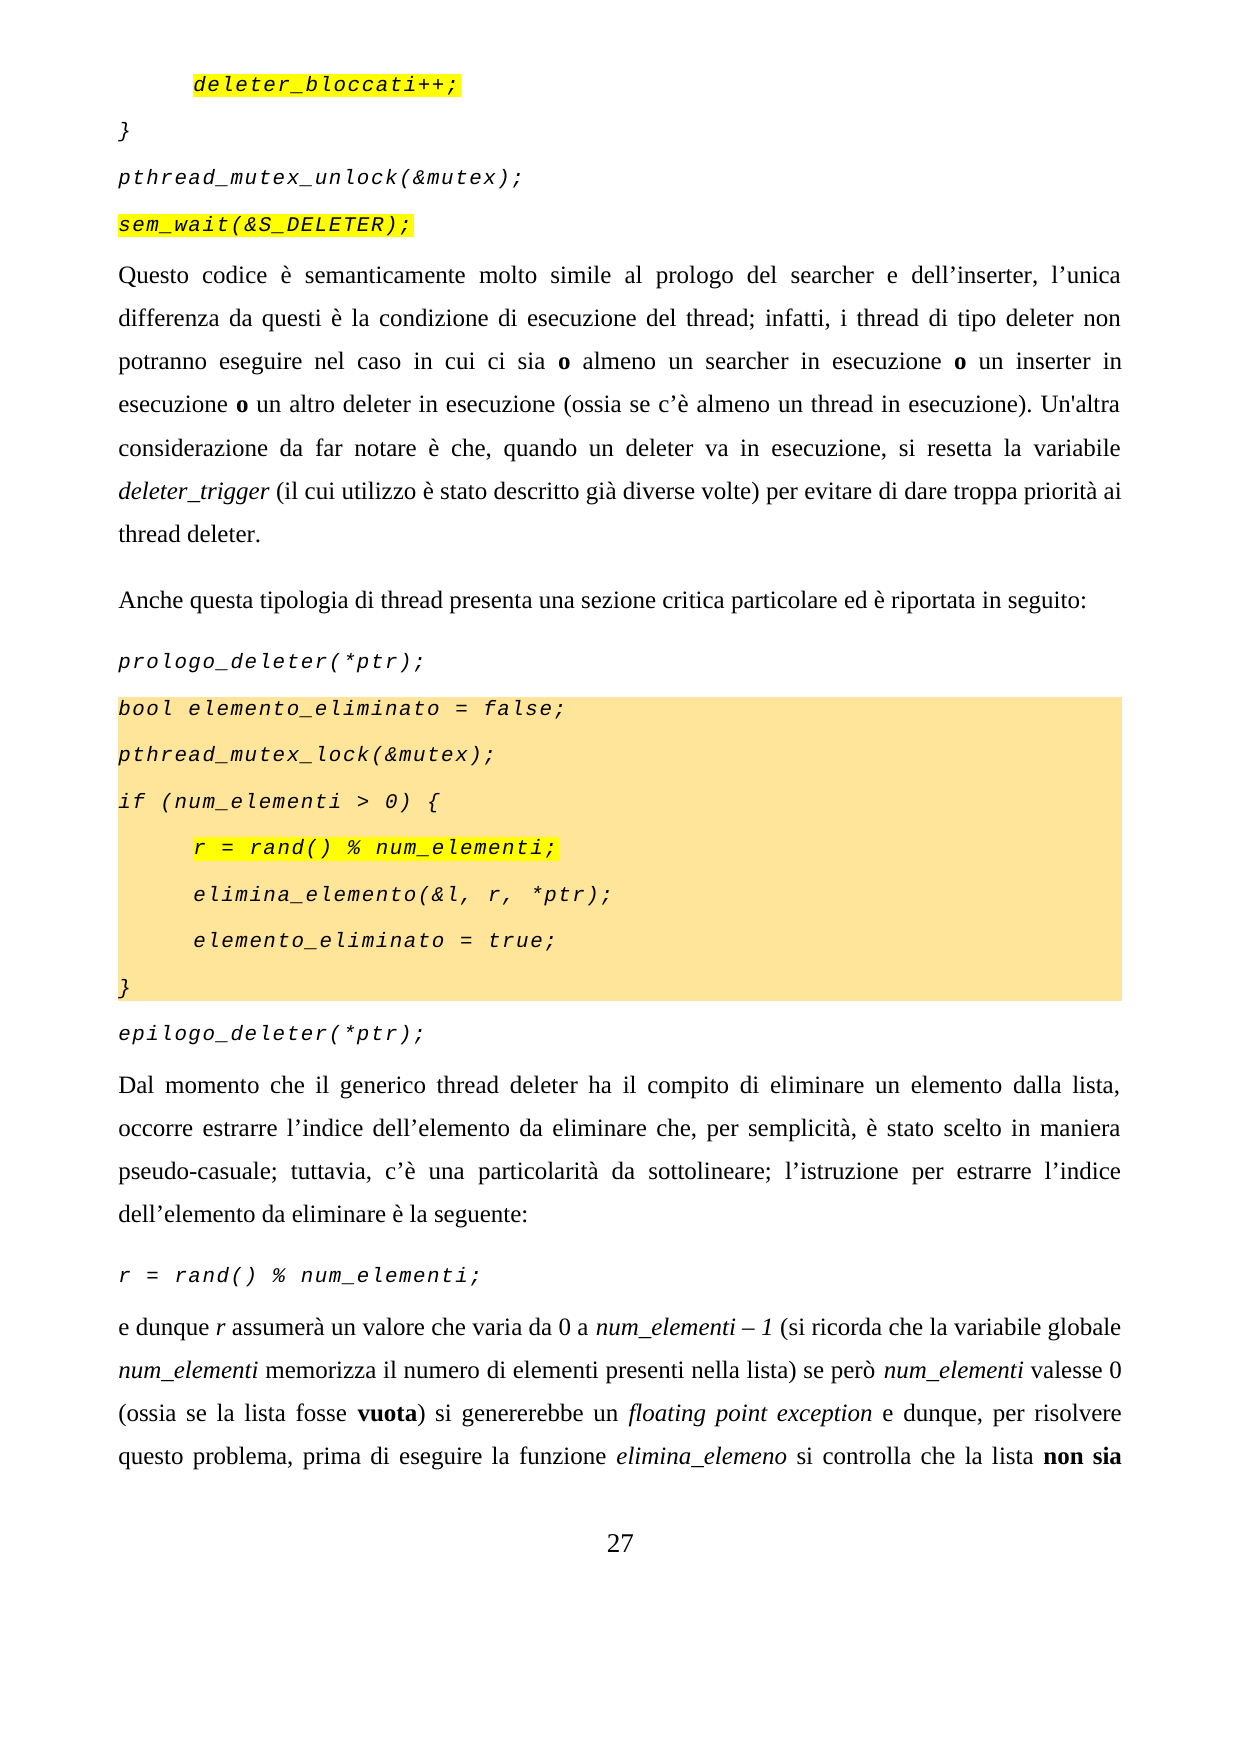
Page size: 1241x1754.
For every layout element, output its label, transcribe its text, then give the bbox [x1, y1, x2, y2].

text e dunque r assumerà un valore che varia da 0 a num_elementi – 1 (si ricorda che la variabile globale num_elementi memorizza il numero di elementi presenti nella lista) se però num_elementi valesse 0 (ossia se la lista fosse vuota) si genererebbe un floating point exception e dunque, per risolvere questo problema, prima di eseguire la funzione elimina_elemeno­ si controlla che la lista non sia [118, 1312, 1122, 1470]
text } [118, 120, 1122, 144]
text Questo codice è semanticamente molto simile al prologo del searcher e dell’inserter, l’unica differenza da questi è la condizione di esecuzione del thread; infatti, i thread di tipo deleter non potranno eseguire nel caso in cui ci sia o almeno un searcher in esecuzione o un inserter in esecuzione o un altro deleter in esecuzione (ossia se c’è almeno un thread in esecuzione). Un'altra considerazione da far notare è che, quando un deleter va in esecuzione, si resetta la variabile deleter_trigger (il cui utilizzo è stato descritto già diverse volte) per evitare di dare troppa priorità ai thread deleter. [118, 260, 1122, 548]
text Anche questa tipologia di thread presenta una sezione critica particolare ed è riportata in seguito: [118, 585, 1122, 614]
text pthread_mutex_unlock(&mutex); [118, 167, 1122, 191]
text } [118, 977, 1122, 1001]
text if (num_elementi > 0) { [118, 791, 1122, 814]
text sem_wait(&S_DELETER); [118, 213, 1122, 237]
text r = rand() % num_elementi; [118, 1265, 1122, 1289]
text elemento_eliminato = true; [118, 930, 1122, 954]
text deleter_bloccati++; [118, 74, 1122, 97]
text Dal momento che il generico thread deleter ha il compito di eliminare un elemento dalla lista, occorre estrarre l’indice dell’elemento da eliminare che, per semplicità, è stato scelto in maniera pseudo-casuale; tuttavia, c’è una particolarità da sottolineare; l’istruzione per estrarre l’indice dell’elemento da eliminare è la seguente: [118, 1070, 1122, 1228]
text epilogo_deleter(*ptr); [118, 1023, 1122, 1047]
text prologo_deleter(*ptr); [118, 651, 1122, 674]
text elimina_elemento(&l, r, *ptr); [118, 884, 1122, 907]
text r = rand() % num_elementi; [118, 837, 1122, 861]
text bool elemento_eliminato = false; [118, 697, 1122, 721]
